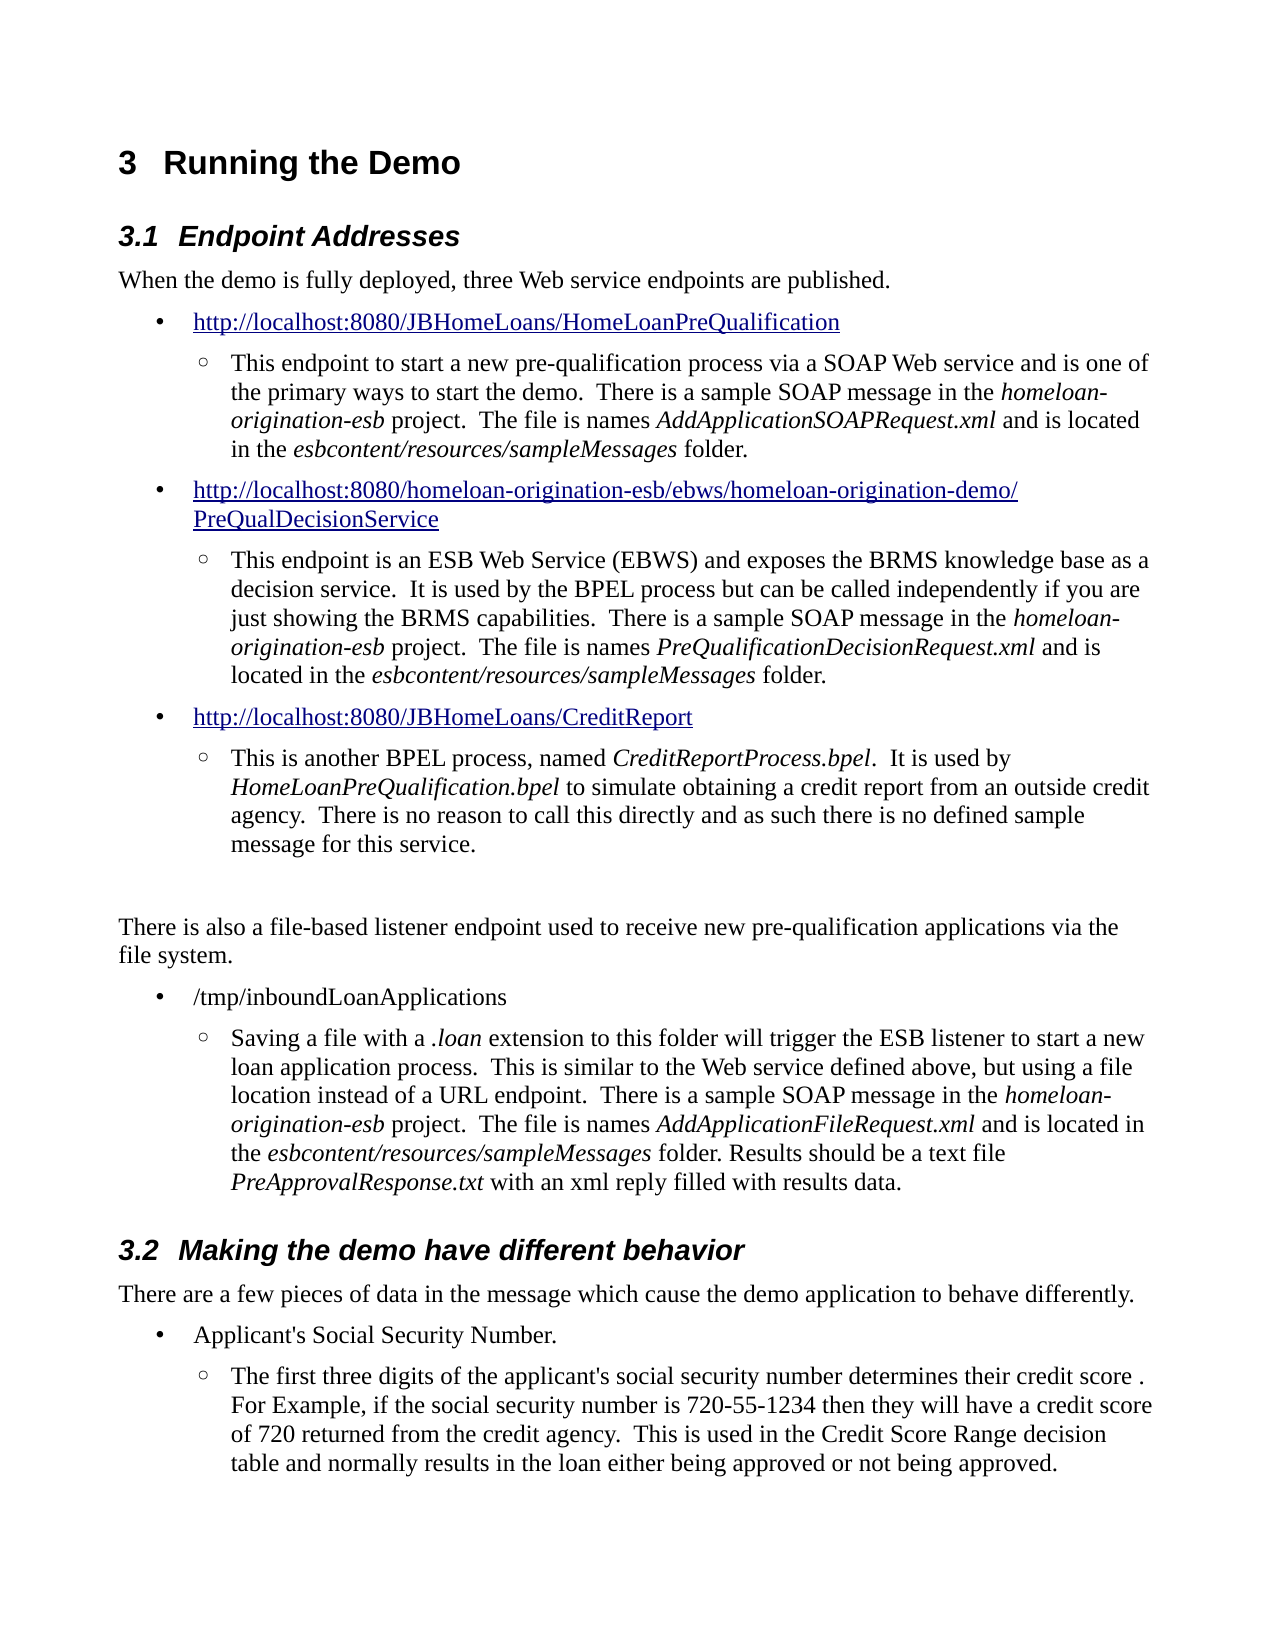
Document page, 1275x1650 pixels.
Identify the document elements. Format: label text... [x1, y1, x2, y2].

list http://localhost:8080/homeloan-origination-esb/ebws/homeloan-origination-demo/PreQualDecisionService [156, 475, 1157, 533]
subtitle Endpoint Addresses [118, 219, 1157, 253]
subtitle Making the demo have different behavior [118, 1233, 1157, 1266]
list This is another BPEL process, named CreditReportProcess.bpel. It is used by HomeLoanPreQualification.bpel to simulate obtaining a credit report from an outside credit agency. There is no reason to call this directly and as such there is no defined sample message for this service. [193, 743, 1157, 858]
list This endpoint to start a new pre-qualification process via a SOAP Web service and is one of the primary ways to start the demo. There is a sample SOAP message in the homeloan-origination-esb project. The file is names AddApplicationSOAPRequest.xml and is located in the esbcontent/resources/sampleMessages folder. [193, 348, 1157, 463]
text When the demo is fully deployed, three Web service endpoints are published. [118, 265, 1157, 294]
text There are a few pieces of data in the message which cause the demo application to behave differently. [118, 1279, 1157, 1308]
list This endpoint is an ESB Web Service (EBWS) and exposes the BRMS knowledge base as a decision service. It is used by the BPEL process but can be called independently if you are just showing the BRMS capabilities. There is a sample SOAP message in the homeloan-origination-esb project. The file is names PreQualificationDecisionRequest.xml and is located in the esbcontent/resources/sampleMessages folder. [193, 545, 1157, 689]
list http://localhost:8080/JBHomeLoans/CreditReport [156, 702, 1157, 730]
list http://localhost:8080/JBHomeLoans/HomeLoanPreQualification [156, 307, 1157, 335]
list /tmp/inboundLoanApplications [156, 982, 1157, 1010]
text There is also a file-based listener endpoint used to receive new pre-qualification applications via the file system. [118, 912, 1157, 969]
list Applicant's Social Security Number. [156, 1320, 1157, 1349]
list Saving a file with a .loan extension to this folder will trigger the ESB listener to start a new loan application process. This is similar to the Web service defined above, but using a file location instead of a URL endpoint. There is a sample SOAP message in the homeloan-origination-esb project. The file is names AddApplicationFileRequest.xml and is located in the esbcontent/resources/sampleMessages folder. Results should be a text file PreApprovalResponse.txt with an xml reply filled with results data. [193, 1023, 1157, 1195]
list The first three digits of the applicant's social security number determines their credit score . For Example, if the social security number is 720-55-1234 then they will have a credit score of 720 returned from the credit agency. This is used in the Credit Score Range decision table and normally results in the loan either being approved or not being approved. [193, 1361, 1157, 1476]
subtitle Running the Demo [118, 143, 1157, 182]
